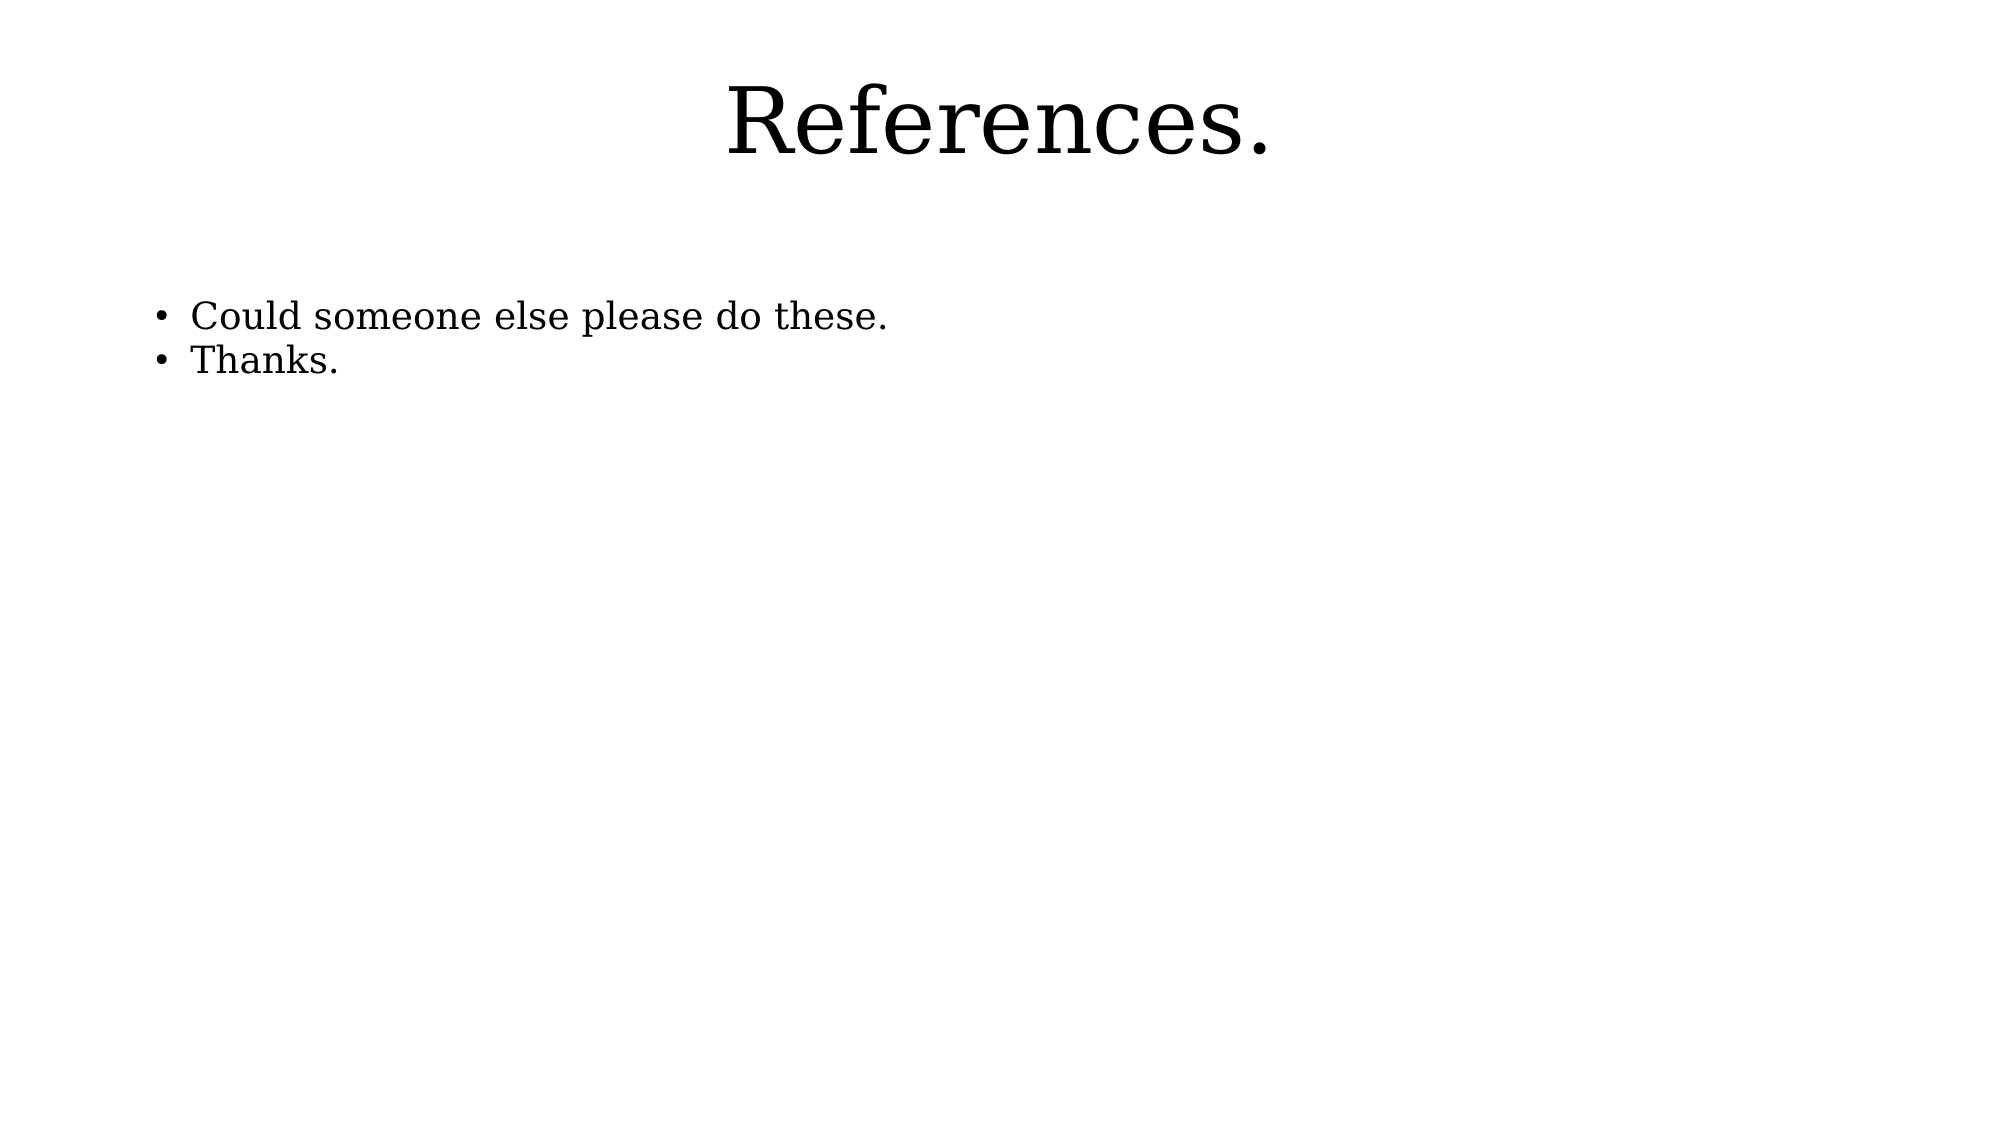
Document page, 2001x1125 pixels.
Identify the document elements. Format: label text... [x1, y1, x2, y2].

title References. [514, 54, 1486, 219]
text_box Could someone else please do these. Thanks. [140, 287, 1917, 995]
